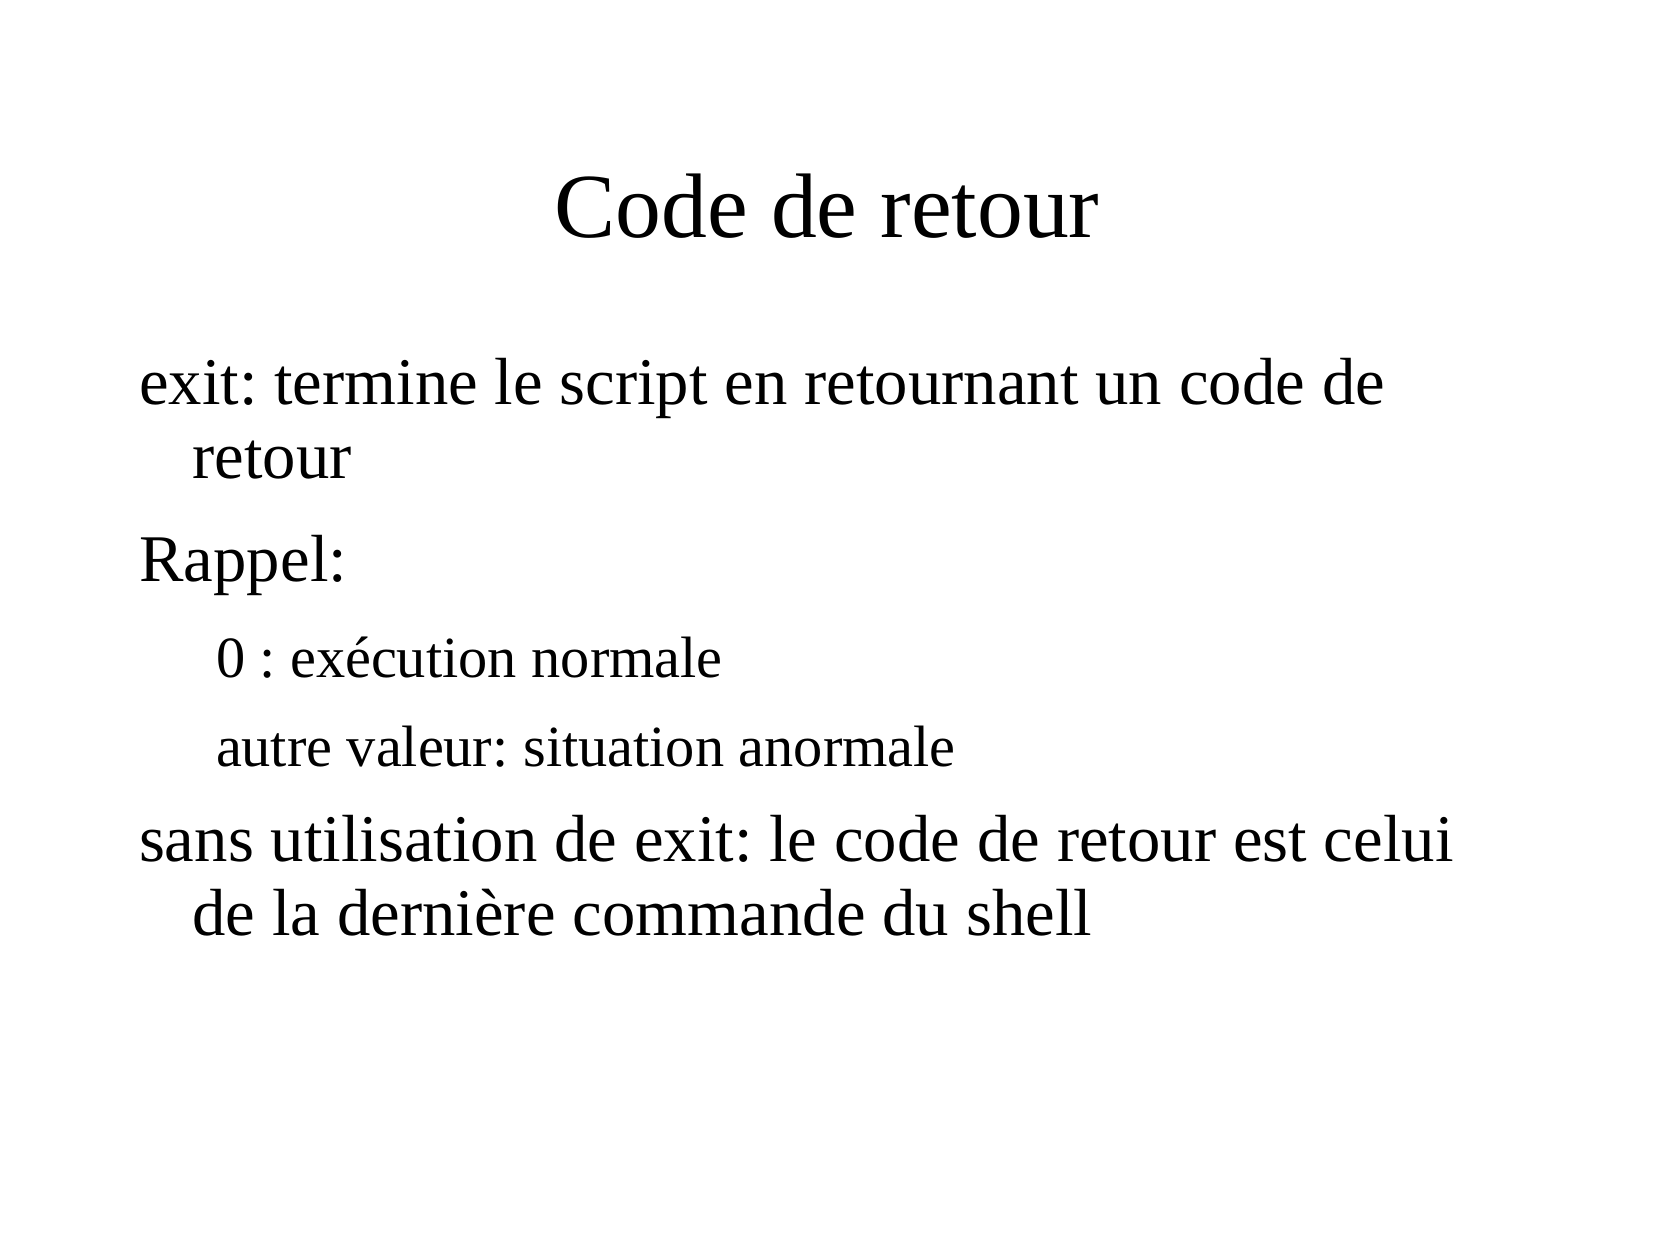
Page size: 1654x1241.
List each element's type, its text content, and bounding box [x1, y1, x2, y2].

title Code de retour [121, 102, 1534, 311]
list exit: termine le script en retournant un code de retour Rappel: 0 : exécution normale autre valeur: situation anormale sans utilisation de exit: le code de retour est celui de la dernière commande du shell [121, 344, 1534, 1127]
